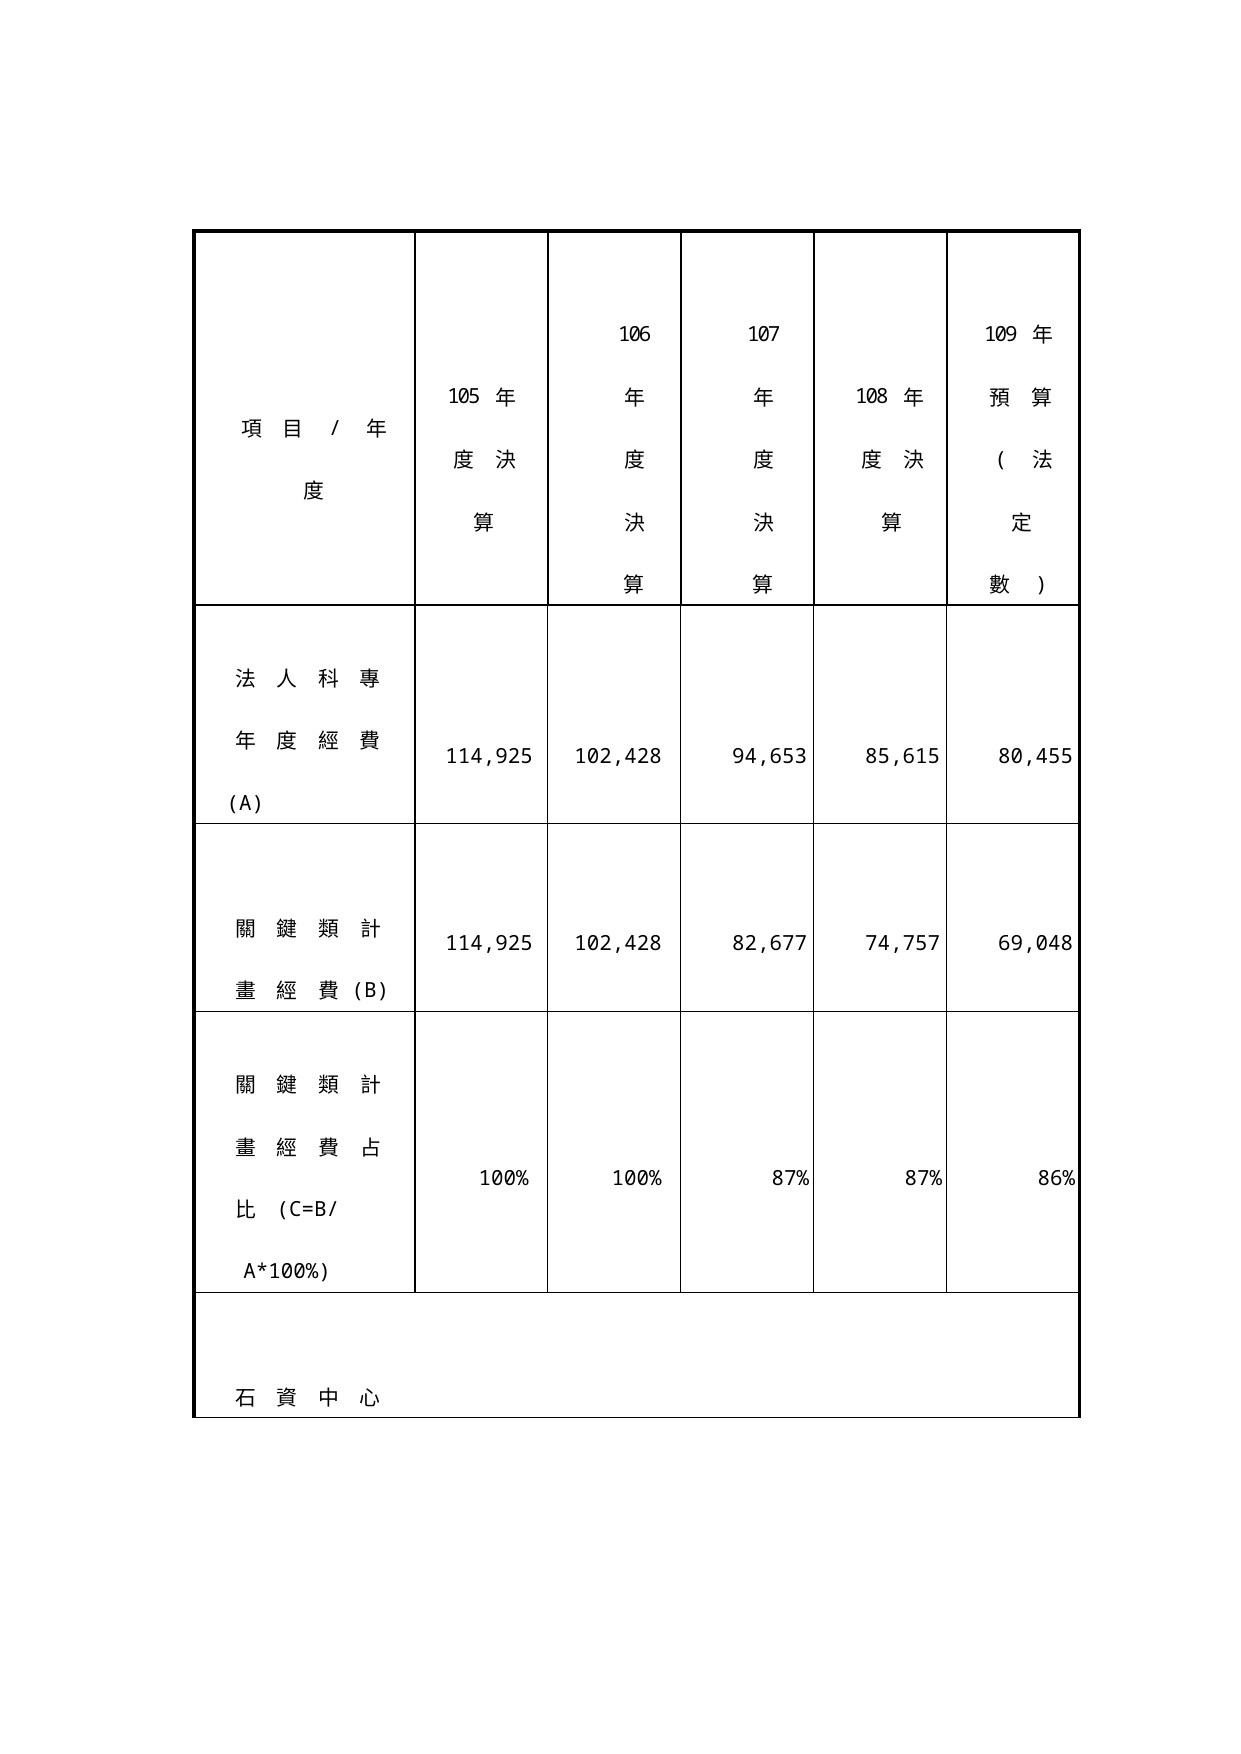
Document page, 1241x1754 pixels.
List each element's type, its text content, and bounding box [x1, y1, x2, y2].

table_header 107年度決算 [682, 233, 813, 604]
table_cell 法人科專年度經費(A) [196, 606, 414, 823]
table_cell 關鍵類計畫經費(B) [196, 824, 414, 1011]
table_cell 74,757 [814, 824, 946, 1011]
table_cell 94,653 [681, 606, 813, 823]
table_cell 102,428 [548, 824, 680, 1011]
table_cell 86% [947, 1012, 1078, 1292]
table_cell 69,048 [947, 824, 1078, 1011]
table_header 109年預算 (法定數) [948, 233, 1078, 604]
table_cell 85,615 [814, 606, 946, 823]
table_cell 87% [814, 1012, 946, 1292]
table_cell 80,455 [947, 606, 1078, 823]
table_cell 100% [416, 1012, 547, 1292]
table_cell 82,677 [681, 824, 813, 1011]
table_cell 102,428 [548, 606, 680, 823]
table_header 106年度決算 [549, 233, 680, 604]
table_cell 114,925 [416, 606, 547, 823]
table_cell 114,925 [416, 824, 547, 1011]
table_header 項目/年度 [196, 233, 414, 604]
table_cell 87% [681, 1012, 813, 1292]
table_cell 100% [548, 1012, 680, 1292]
table_header 108年度決算 [815, 233, 946, 604]
table_cell 石資中心 [196, 1293, 1078, 1417]
table_header 105年度決算 [416, 233, 547, 604]
table_cell 關鍵類計畫經費占比(C=B/A*100%) [196, 1012, 414, 1292]
